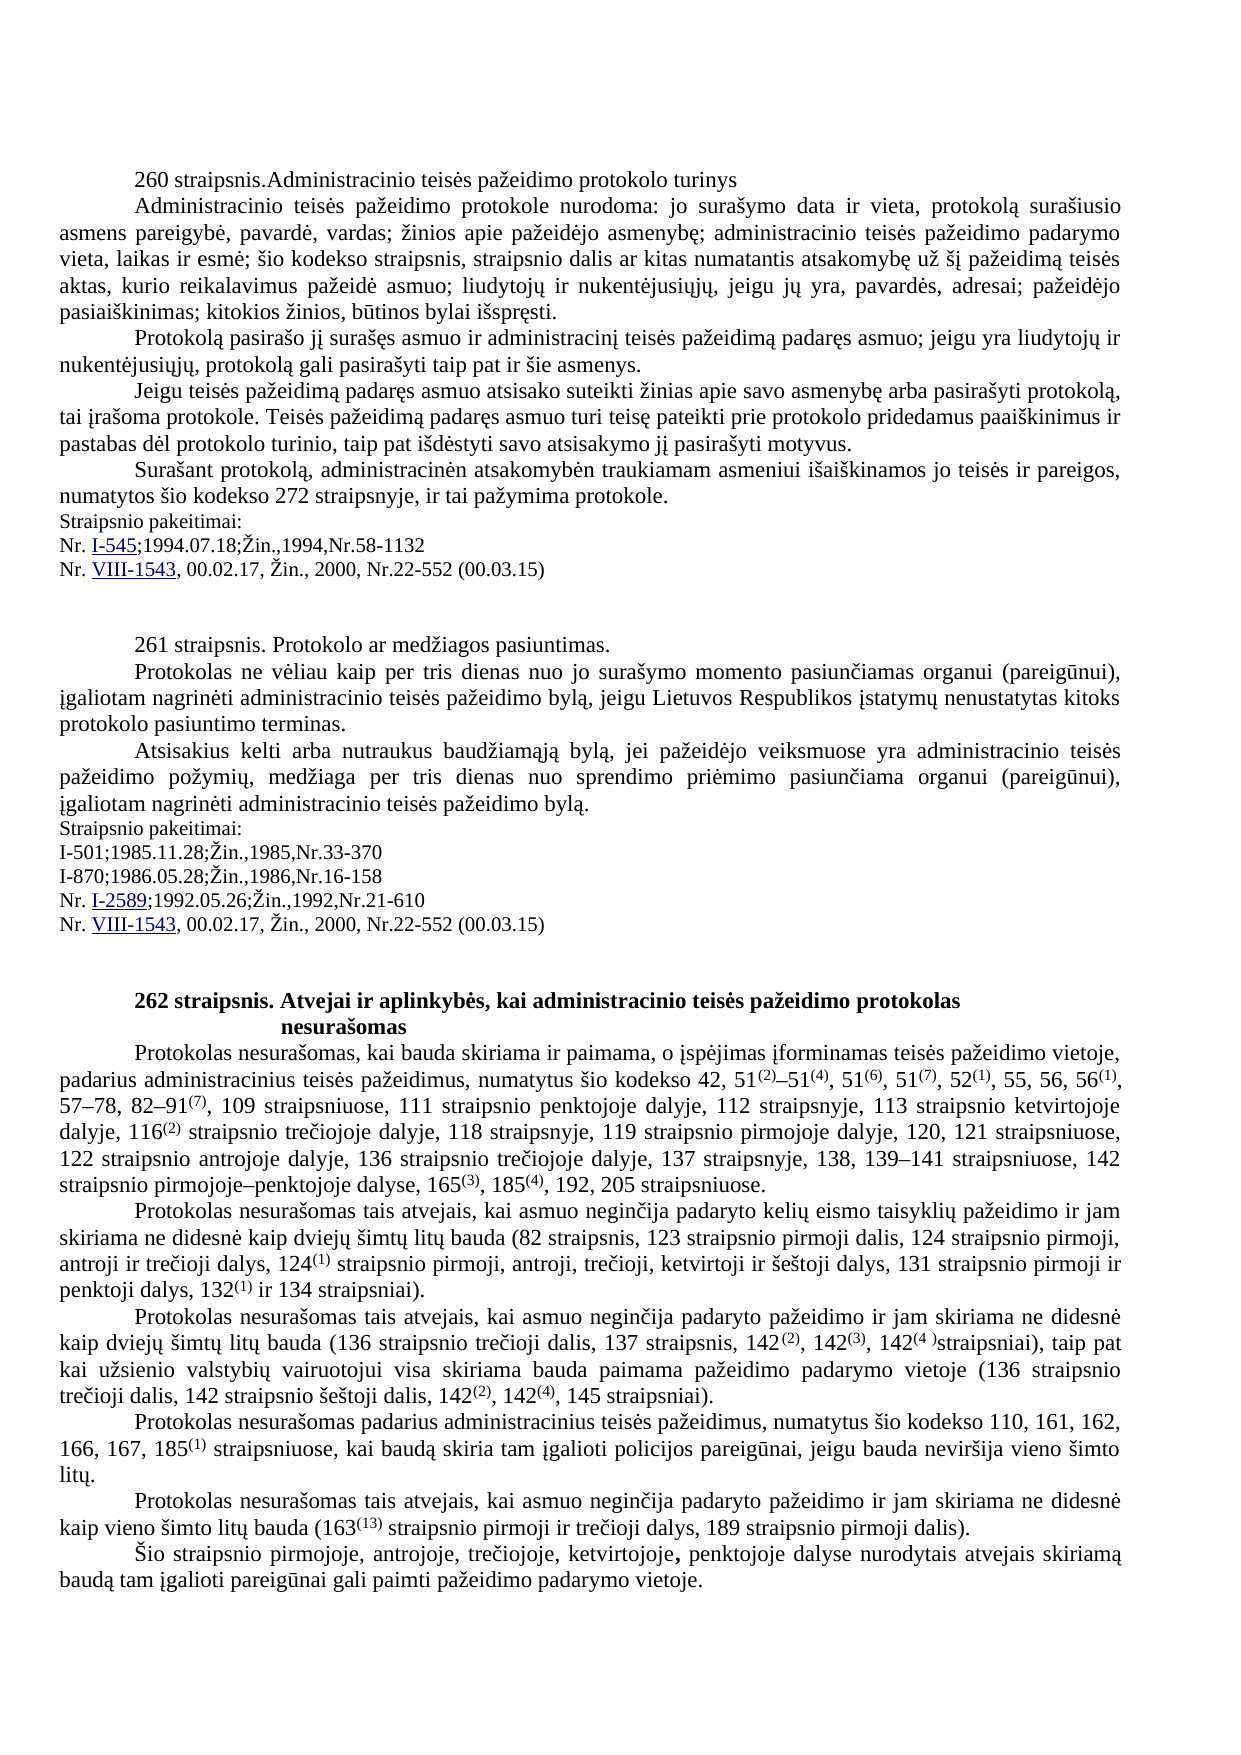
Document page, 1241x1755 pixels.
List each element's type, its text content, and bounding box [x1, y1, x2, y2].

text Nr. I-545;1994.07.18;Žin.,1994,Nr.58-1132 [59, 533, 1122, 557]
text 262 straipsnis. Atvejai ir aplinkybės, kai administracinio teisės pažeidimo protokolas [134, 987, 1122, 1013]
text Protokolą pasirašo jį surašęs asmuo ir administracinį teisės pažeidimą padaręs asmuo; jeigu yra liudytojų ir nukentėjusiųjų, protokolą gali pasirašyti taip pat ir šie asmenys. [59, 324, 1122, 377]
text Straipsnio pakeitimai: [59, 816, 1122, 840]
text 260 straipsnis.Administracinio teisės pažeidimo protokolo turinys [59, 166, 1122, 193]
text Atsisakius kelti arba nutraukus baudžiamąją bylą, jei pažeidėjo veiksmuose yra administracinio teisės pažeidimo požymių, medžiaga per tris dienas nuo sprendimo priėmimo pasiunčiama organui (pareigūnui), įgaliotam nagrinėti administracinio teisės pažeidimo bylą. [59, 737, 1122, 816]
text I-870;1986.05.28;Žin.,1986,Nr.16-158 [59, 864, 1122, 888]
text Protokolas nesurašomas tais atvejais, kai asmuo neginčija padaryto kelių eismo taisyklių pažeidimo ir jam skiriama ne didesnė kaip dviejų šimtų litų bauda (82 straipsnis, 123 straipsnio pirmoji dalis, 124 straipsnio pirmoji, antroji ir trečioji dalys, 124(1) straipsnio pirmoji, antroji, trečioji, ketvirtoji ir šeštoji dalys, 131 straipsnio pirmoji ir penktoji dalys, 132(1) ir 134 straipsniai). [59, 1197, 1122, 1303]
text nesurašomas [281, 1013, 1122, 1039]
text Protokolas nesurašomas, kai bauda skiriama ir paimama, o įspėjimas įforminamas teisės pažeidimo vietoje, padarius administracinius teisės pažeidimus, numatytus šio kodekso 42, 51(2)–51(4), 51(6), 51(7), 52(1), 55, 56, 56(1), 57–78, 82–91(7), 109 straipsniuose, 111 straipsnio penktojoje dalyje, 112 straipsnyje, 113 straipsnio ketvirtojoje dalyje, 116(2) straipsnio trečiojoje dalyje, 118 straipsnyje, 119 straipsnio pirmojoje dalyje, 120, 121 straipsniuose, 122 straipsnio antrojoje dalyje, 136 straipsnio trečiojoje dalyje, 137 straipsnyje, 138, 139–141 straipsniuose, 142 straipsnio pirmojoje–penktojoje dalyse, 165(3), 185(4), 192, 205 straipsniuose. [59, 1039, 1122, 1197]
text Straipsnio pakeitimai: [59, 509, 1122, 533]
text Nr. I-2589;1992.05.26;Žin.,1992,Nr.21-610 [59, 888, 1122, 912]
text Protokolas nesurašomas padarius administracinius teisės pažeidimus, numatytus šio kodekso 110, 161, 162, 166, 167, 185(1) straipsniuose, kai baudą skiria tam įgalioti policijos pareigūnai, jeigu bauda neviršija vieno šimto litų. [59, 1408, 1122, 1487]
text Nr. VIII-1543, 00.02.17, Žin., 2000, Nr.22-552 (00.03.15) [59, 912, 1122, 936]
text Nr. VIII-1543, 00.02.17, Žin., 2000, Nr.22-552 (00.03.15) [59, 557, 1122, 581]
text Jeigu teisės pažeidimą padaręs asmuo atsisako suteikti žinias apie savo asmenybę arba pasirašyti protokolą, tai įrašoma protokole. Teisės pažeidimą padaręs asmuo turi teisę pateikti prie protokolo pridedamus paaiškinimus ir pastabas dėl protokolo turinio, taip pat išdėstyti savo atsisakymo jį pasirašyti motyvus. [59, 377, 1122, 456]
text Protokolas nesurašomas tais atvejais, kai asmuo neginčija padaryto pažeidimo ir jam skiriama ne didesnė kaip vieno šimto litų bauda (163(13) straipsnio pirmoji ir trečioji dalys, 189 straipsnio pirmoji dalis). [59, 1487, 1122, 1540]
text Surašant protokolą, administracinėn atsakomybėn traukiamam asmeniui išaiškinamos jo teisės ir pareigos, numatytos šio kodekso 272 straipsnyje, ir tai pažymima protokole. [59, 456, 1122, 509]
text 261 straipsnis. Protokolo ar medžiagos pasiuntimas. [59, 631, 1122, 658]
text Administracinio teisės pažeidimo protokole nurodoma: jo surašymo data ir vieta, protokolą surašiusio asmens pareigybė, pavardė, vardas; žinios apie pažeidėjo asmenybę; administracinio teisės pažeidimo padarymo vieta, laikas ir esmė; šio kodekso straipsnis, straipsnio dalis ar kitas numatantis atsakomybę už šį pažeidimą teisės aktas, kurio reikalavimus pažeidė asmuo; liudytojų ir nukentėjusiųjų, jeigu jų yra, pavardės, adresai; pažeidėjo pasiaiškinimas; kitokios žinios, būtinos bylai išspręsti. [59, 193, 1122, 324]
text Protokolas nesurašomas tais atvejais, kai asmuo neginčija padaryto pažeidimo ir jam skiriama ne didesnė kaip dviejų šimtų litų bauda (136 straipsnio trečioji dalis, 137 straipsnis, 142(2), 142(3), 142(4 )straipsniai), taip pat kai užsienio valstybių vairuotojui visa skiriama bauda paimama pažeidimo padarymo vietoje (136 straipsnio trečioji dalis, 142 straipsnio šeštoji dalis, 142(2), 142(4), 145 straipsniai). [59, 1303, 1122, 1408]
text Protokolas ne vėliau kaip per tris dienas nuo jo surašymo momento pasiunčiamas organui (pareigūnui), įgaliotam nagrinėti administracinio teisės pažeidimo bylą, jeigu Lietuvos Respublikos įstatymų nenustatytas kitoks protokolo pasiuntimo terminas. [59, 658, 1122, 737]
text Šio straipsnio pirmojoje, antrojoje, trečiojoje, ketvirtojoje, penktojoje dalyse nurodytais atvejais skiriamą baudą tam įgalioti pareigūnai gali paimti pažeidimo padarymo vietoje. [59, 1540, 1122, 1593]
text I-501;1985.11.28;Žin.,1985,Nr.33-370 [59, 840, 1122, 864]
